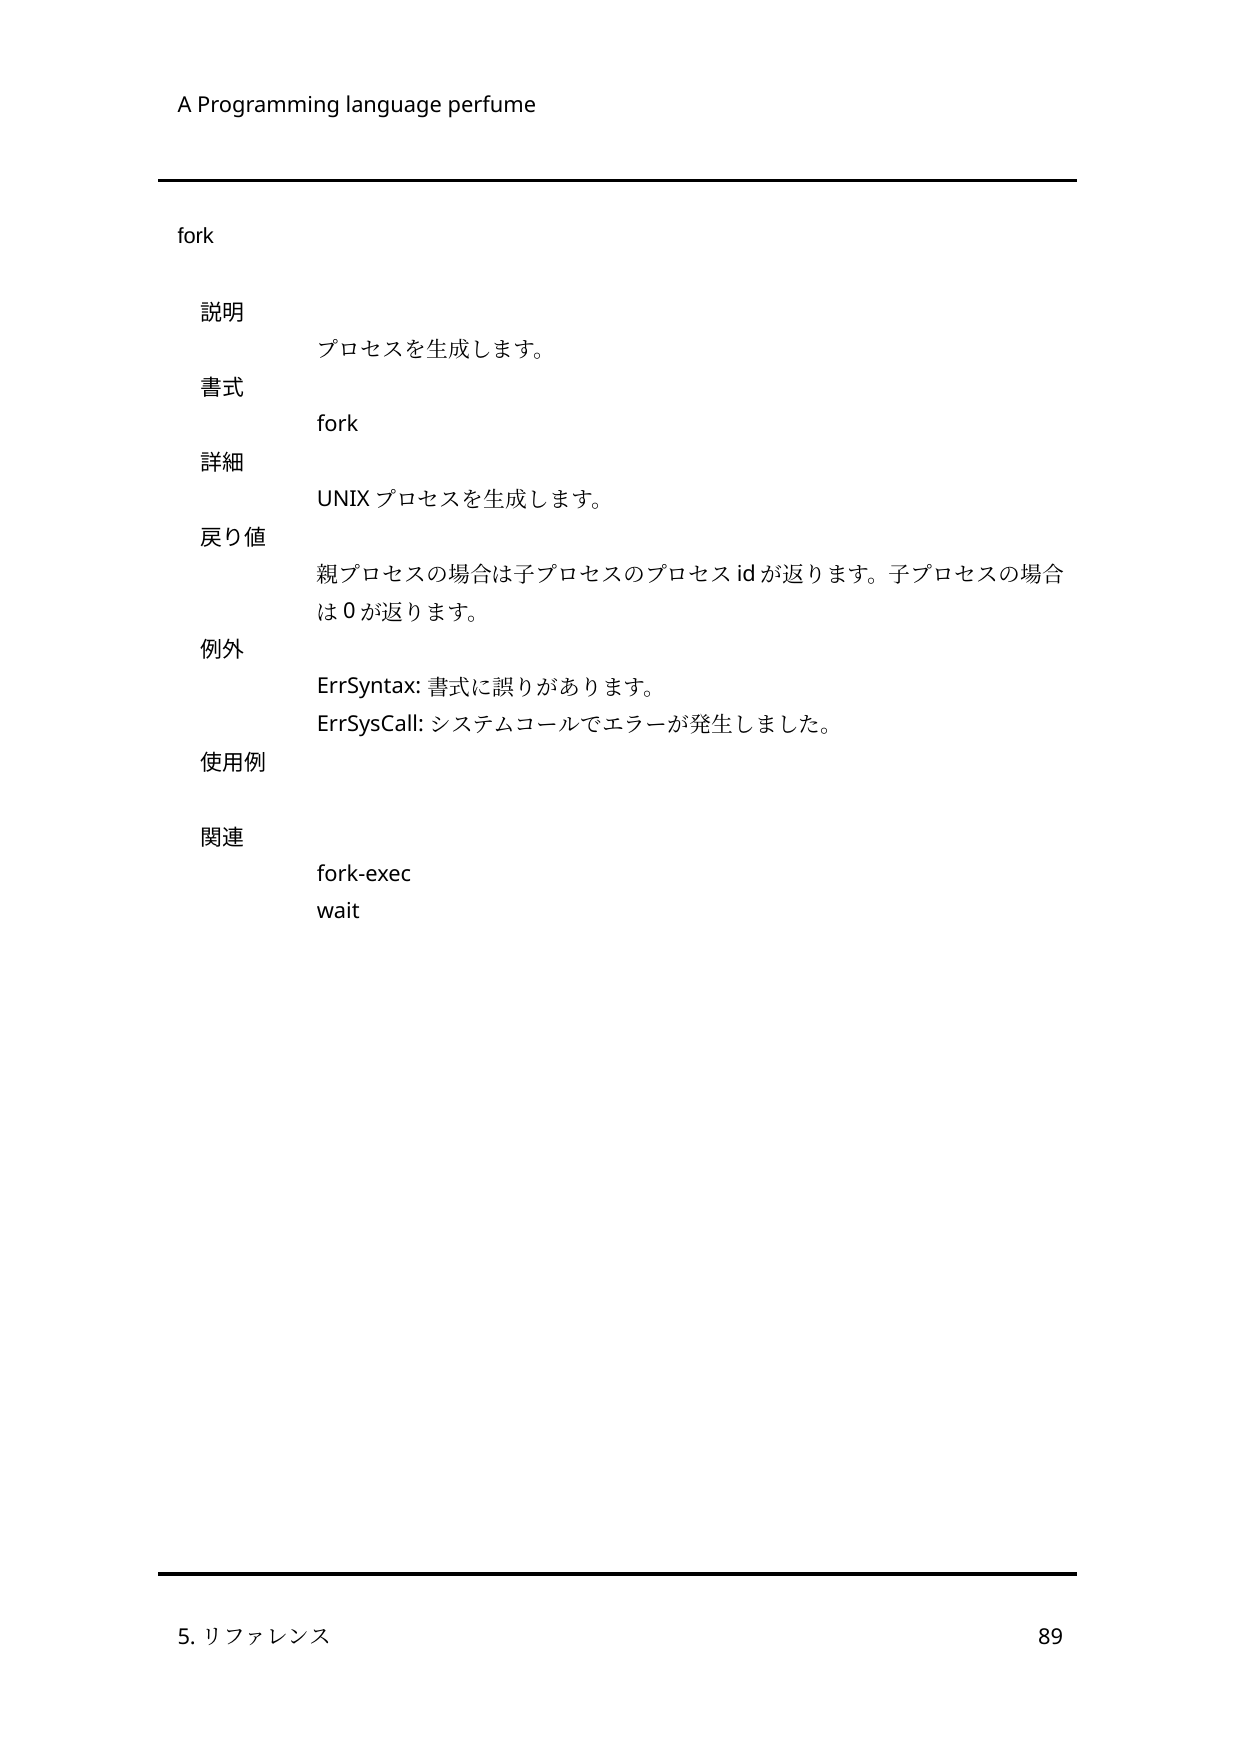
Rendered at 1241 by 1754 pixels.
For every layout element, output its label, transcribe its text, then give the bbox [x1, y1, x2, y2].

table_cell [317, 742, 1063, 817]
table_cell 詳細 [200, 442, 317, 517]
table_cell 関連 [200, 817, 317, 929]
table_cell 親プロセスの場合は子プロセスのプロセスidが返ります。子プロセスの場合は0が返ります。 [317, 517, 1063, 629]
table_cell 書式 [200, 367, 317, 442]
table_cell UNIXプロセスを生成します。 [317, 442, 1063, 517]
table_cell 戻り値 [200, 517, 317, 629]
table_header プロセスを生成します。 [317, 292, 1063, 367]
subtitle fork [177, 217, 1063, 254]
table_cell 使用例 [200, 742, 317, 817]
table_cell fork [317, 367, 1063, 442]
table_cell fork-exec wait [317, 817, 1063, 929]
table_header 説明 [200, 292, 317, 367]
table_cell ErrSyntax: 書式に誤りがあります。 ErrSysCall: システムコールでエラーが発生しました。 [317, 629, 1063, 742]
table_cell 例外 [200, 629, 317, 742]
